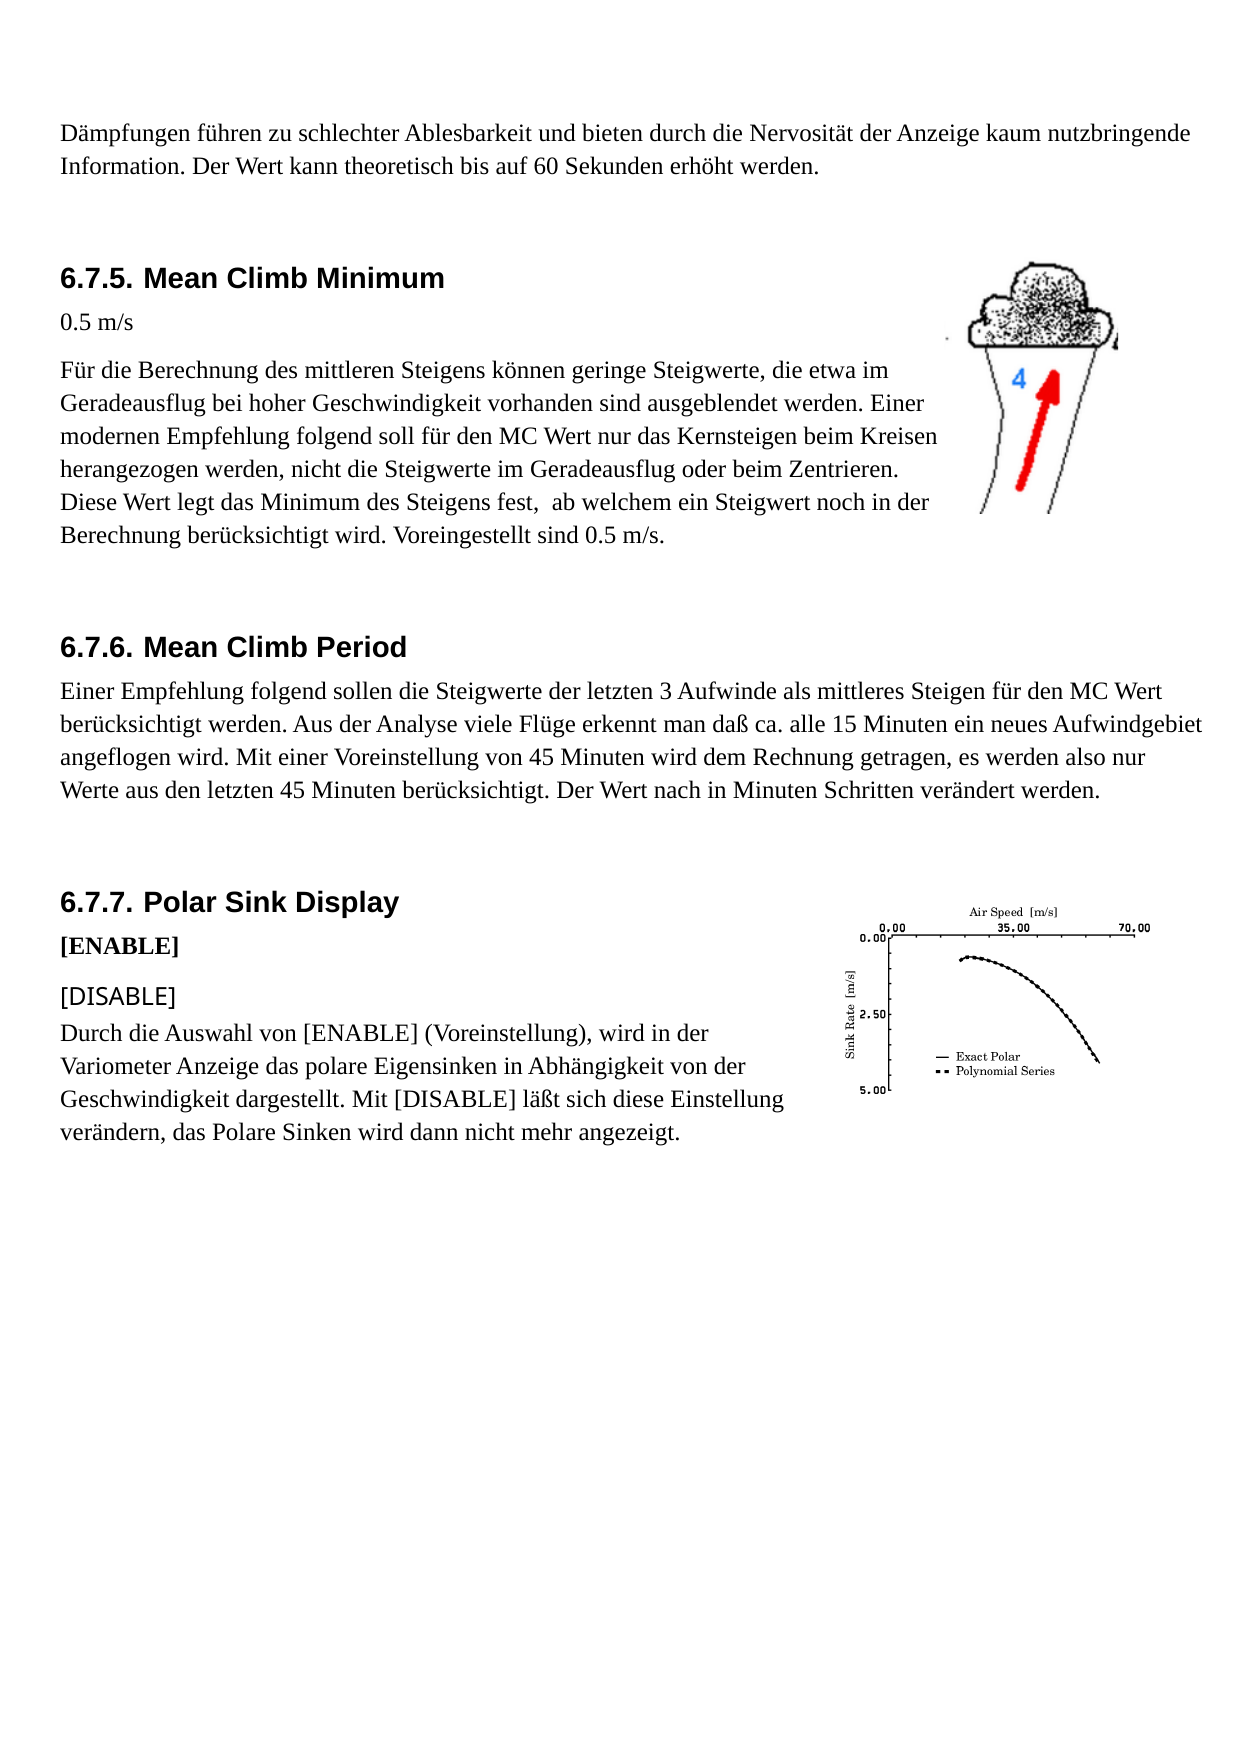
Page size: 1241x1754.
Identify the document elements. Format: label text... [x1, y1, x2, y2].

text Einer Empfehlung folgend sollen die Steigwerte der letzten 3 Aufwinde als mittleres Steigen für den MC Wert berücksichtigt werden. Aus der Analyse viele Flüge erkennt man daß ca. alle 15 Minuten ein neues Aufwindgebiet angeflogen wird. Mit einer Voreinstellung von 45 Minuten wird dem Rechnung getragen, es werden also nur Werte aus den letzten 45 Minuten berücksichtigt. Der Wert nach in Minuten Schritten verändert werden. [60, 676, 1207, 804]
text [1150, 931, 1207, 960]
subtitle [1119, 261, 1207, 295]
text Für die Berechnung des mittleren Steigens können geringe Steigwerte, die etwa im Geradeausflug bei hoher Geschwindigkeit vorhanden sind ausgeblendet werden. Einer modernen Empfehlung folgend soll für den MC Wert nur das Kernsteigen beim Kreisen herangezogen werden, nicht die Steigwerte im Geradeausflug oder beim Zentrieren. Diese Wert legt das Minimum des Steigens fest, ab welchem ein Steigwert noch in der Berechnung berücksichtigt wird. Voreingestellt sind 0.5 m/s. [60, 355, 1207, 549]
picture [944, 256, 1119, 514]
text [DISABLE] [60, 979, 842, 1013]
text [1150, 979, 1207, 1013]
text Dämpfungen führen zu schlechter Ablesbarkeit und bieten durch die Nervosität der Anzeige kaum nutzbringende Information. Der Wert kann theoretisch bis auf 60 Sekunden erhöht werden. [60, 118, 1207, 180]
text [ENABLE] [60, 931, 842, 960]
text Durch die Auswahl von [ENABLE] (Voreinstellung), wird in der Variometer Anzeige das polare Eigensinken in Abhängigkeit von der Geschwindigkeit dargestellt. Mit [DISABLE] läßt sich diese Einstellung verändern, das Polare Sinken wird dann nicht mehr angezeigt. [60, 1018, 1207, 1146]
subtitle Polar Sink Display [60, 885, 1207, 918]
subtitle Mean Climb Period [60, 630, 1207, 663]
picture [842, 904, 1150, 1094]
text 0.5 m/s [60, 307, 944, 336]
text [1119, 307, 1207, 336]
subtitle Mean Climb Minimum [60, 261, 944, 295]
